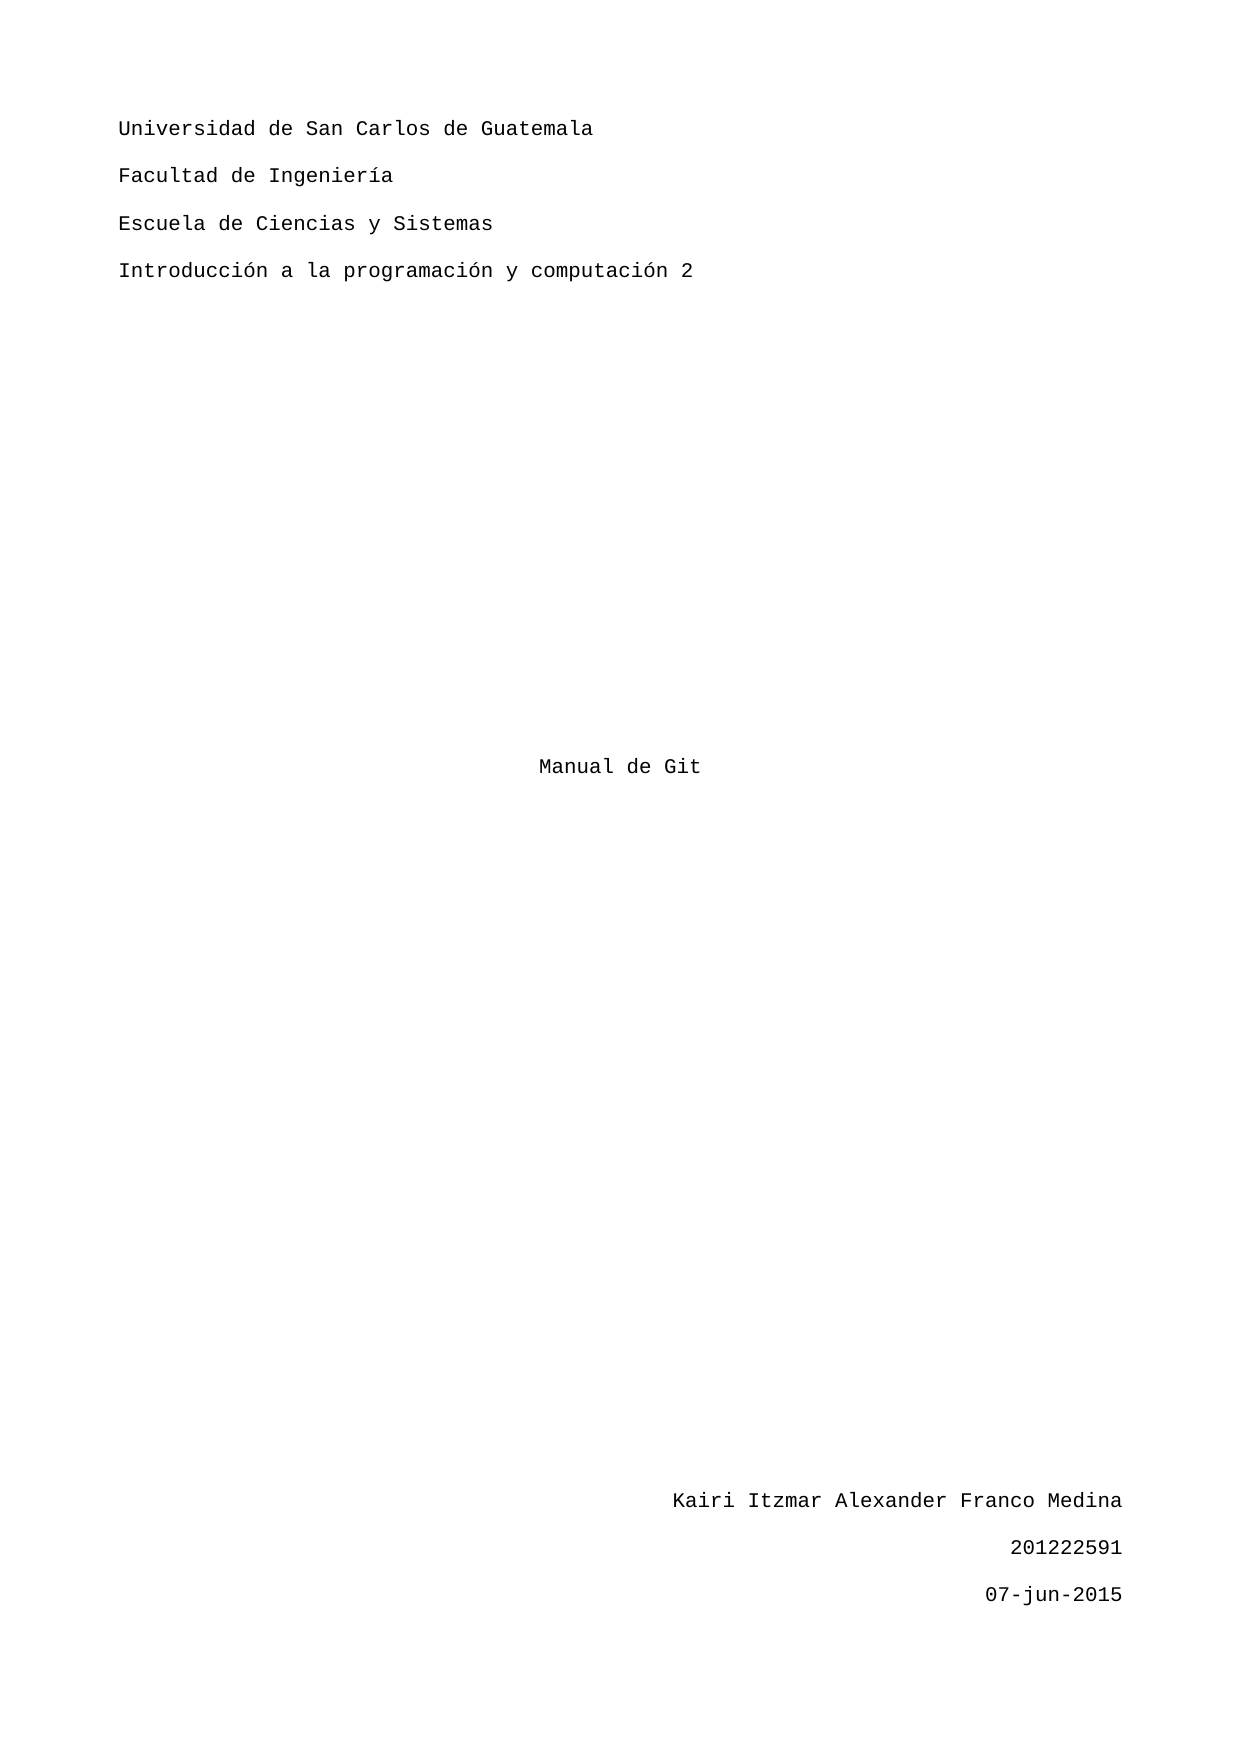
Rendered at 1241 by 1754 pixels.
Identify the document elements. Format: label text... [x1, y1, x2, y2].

text Introducción a la programación y computación 2 [118, 260, 1122, 284]
text 201222591 [118, 1537, 1122, 1561]
text Escuela de Ciencias y Sistemas [118, 213, 1122, 236]
text Universidad de San Carlos de Guatemala [118, 118, 1122, 142]
text Facultad de Ingeniería [118, 165, 1122, 189]
text Manual de Git [118, 757, 1122, 780]
text Kairi Itzmar Alexander Franco Medina [118, 1489, 1122, 1513]
text 07-jun-2015 [118, 1584, 1122, 1608]
